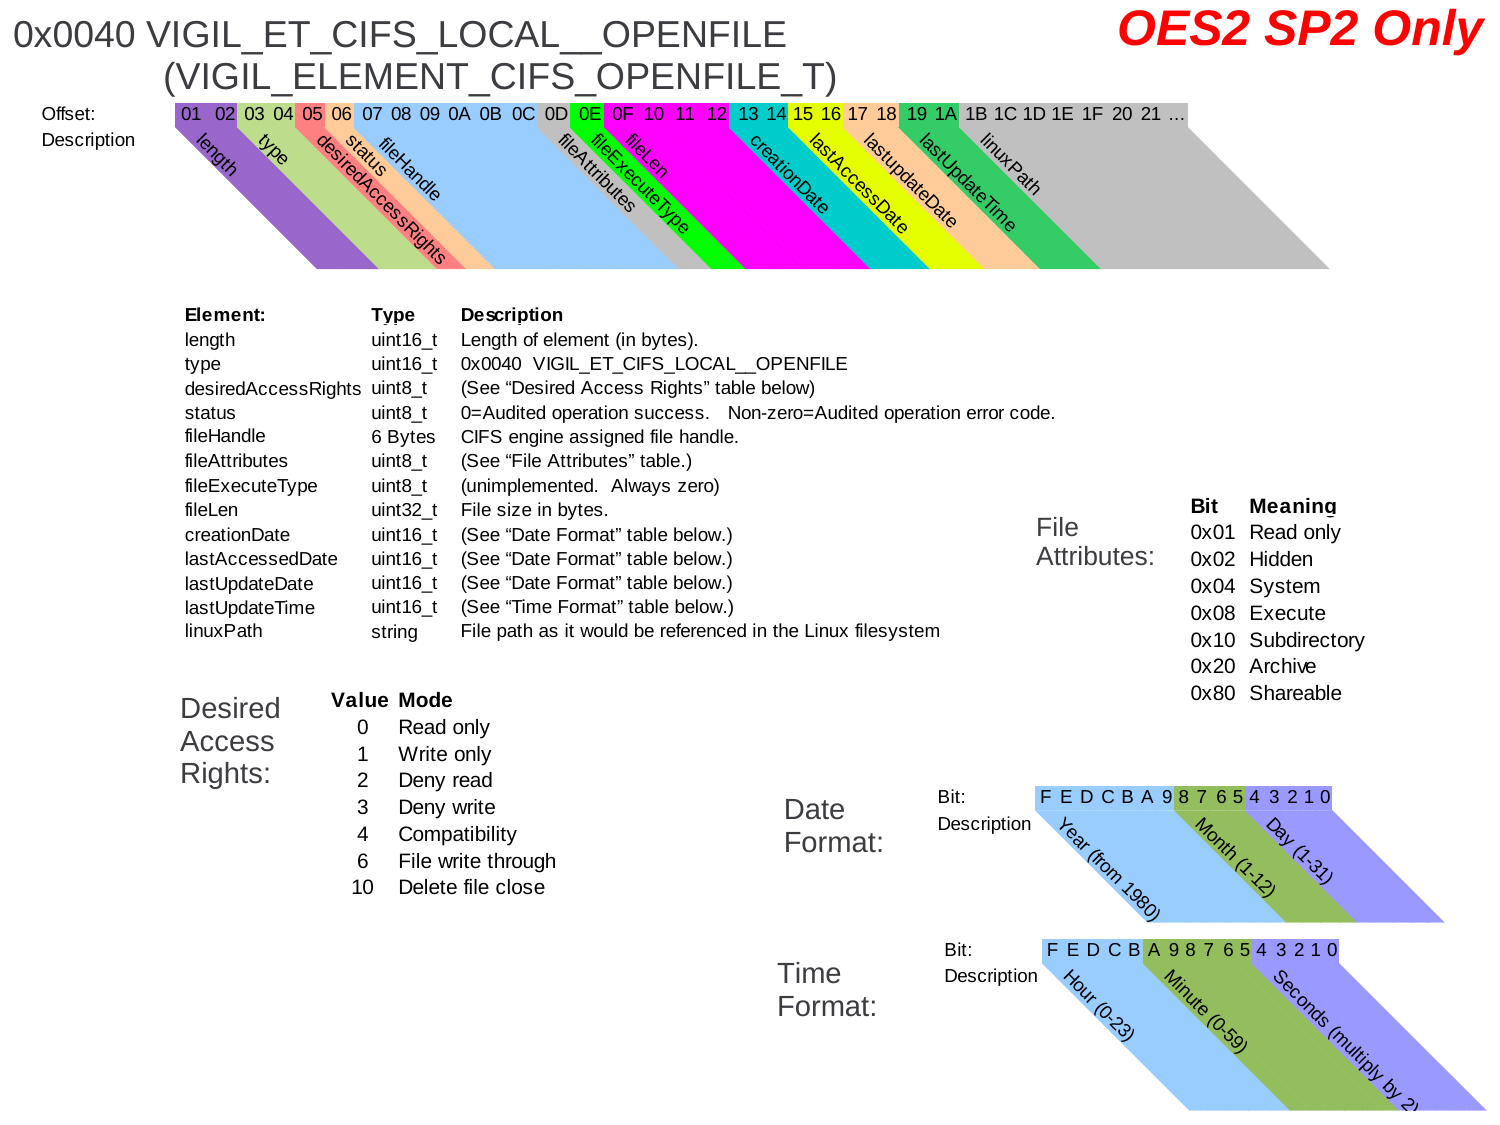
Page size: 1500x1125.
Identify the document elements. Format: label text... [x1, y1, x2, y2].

text_box Date Format: [783, 792, 895, 859]
chart [935, 786, 1489, 1113]
text_box File Attributes: [1036, 508, 1156, 575]
text_box OES2 SP2 Only [1117, 0, 1484, 56]
text_box Time Format: [777, 957, 888, 1023]
chart [39, 103, 1340, 271]
chart [1188, 493, 1379, 711]
text_box Desired Access Rights: [180, 691, 316, 790]
chart [182, 304, 1069, 648]
chart [329, 688, 664, 905]
text_box 0x0040 VIGIL_ET_CIFS_LOCAL__OPENFILE (VIGIL_ELEMENT_CIFS_OPENFILE_T) [13, 13, 1500, 98]
